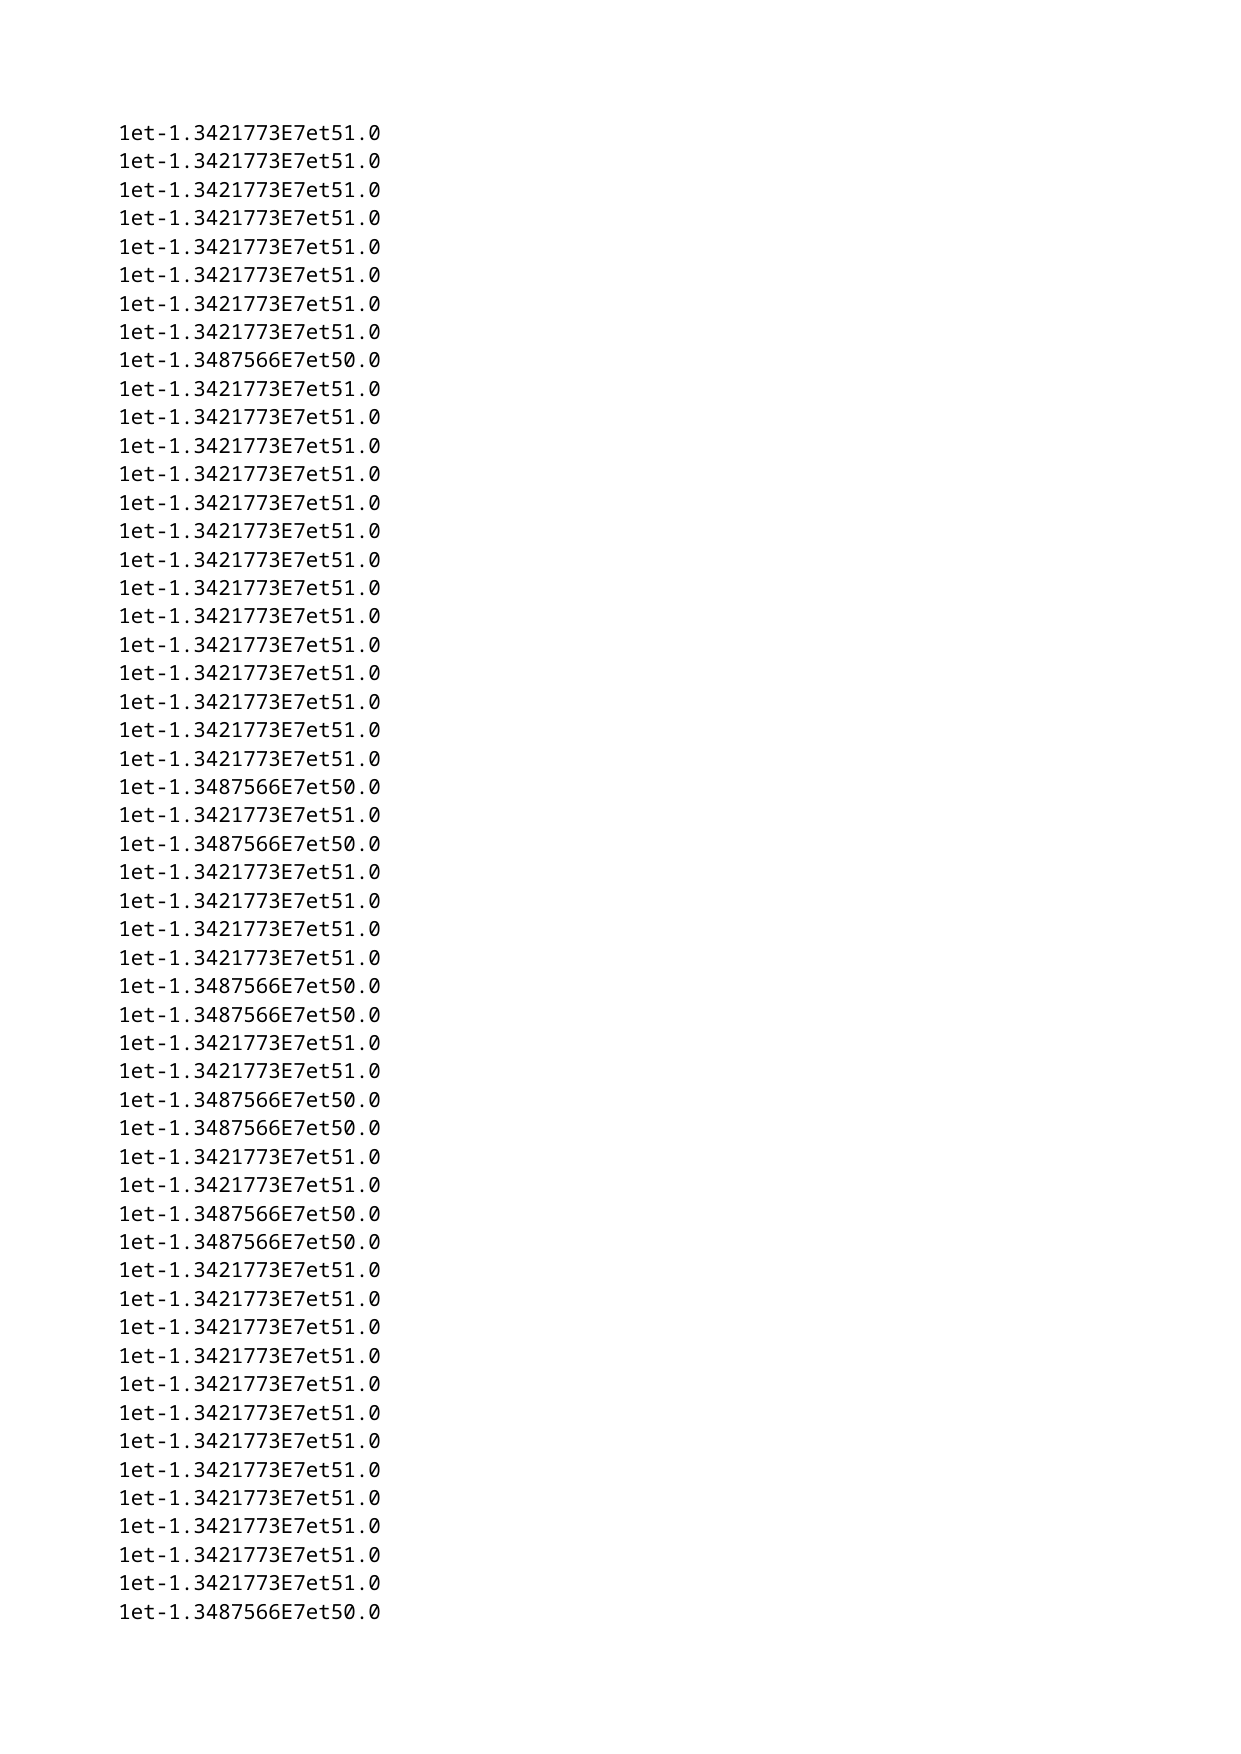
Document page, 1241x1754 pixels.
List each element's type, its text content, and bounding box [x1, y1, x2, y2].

text 1et-1.3421773E7et51.0 [118, 1312, 1122, 1341]
text 1et-1.3421773E7et51.0 [118, 1398, 1122, 1426]
text 1et-1.3421773E7et51.0 [118, 402, 1122, 431]
text 1et-1.3421773E7et51.0 [118, 1170, 1122, 1199]
text 1et-1.3421773E7et51.0 [118, 431, 1122, 459]
text 1et-1.3421773E7et51.0 [118, 545, 1122, 573]
text 1et-1.3421773E7et51.0 [118, 232, 1122, 260]
text 1et-1.3421773E7et51.0 [118, 175, 1122, 203]
text 1et-1.3421773E7et51.0 [118, 374, 1122, 402]
text 1et-1.3421773E7et51.0 [118, 1483, 1122, 1512]
text 1et-1.3421773E7et51.0 [118, 1028, 1122, 1057]
text 1et-1.3421773E7et51.0 [118, 1540, 1122, 1568]
text 1et-1.3421773E7et51.0 [118, 1057, 1122, 1085]
text 1et-1.3421773E7et51.0 [118, 602, 1122, 630]
text 1et-1.3421773E7et51.0 [118, 1455, 1122, 1483]
text 1et-1.3487566E7et50.0 [118, 346, 1122, 374]
text 1et-1.3421773E7et51.0 [118, 1426, 1122, 1455]
text 1et-1.3421773E7et51.0 [118, 1512, 1122, 1540]
text 1et-1.3421773E7et51.0 [118, 203, 1122, 232]
text 1et-1.3487566E7et50.0 [118, 772, 1122, 801]
text 1et-1.3421773E7et51.0 [118, 317, 1122, 346]
text 1et-1.3421773E7et51.0 [118, 289, 1122, 317]
text 1et-1.3421773E7et51.0 [118, 744, 1122, 772]
text 1et-1.3487566E7et50.0 [118, 1227, 1122, 1256]
text 1et-1.3421773E7et51.0 [118, 1256, 1122, 1284]
text 1et-1.3421773E7et51.0 [118, 857, 1122, 886]
text 1et-1.3421773E7et51.0 [118, 943, 1122, 971]
text 1et-1.3421773E7et51.0 [118, 1369, 1122, 1398]
text 1et-1.3421773E7et51.0 [118, 516, 1122, 545]
text 1et-1.3421773E7et51.0 [118, 914, 1122, 943]
text 1et-1.3421773E7et51.0 [118, 1284, 1122, 1312]
text 1et-1.3421773E7et51.0 [118, 260, 1122, 289]
text 1et-1.3421773E7et51.0 [118, 147, 1122, 175]
text 1et-1.3421773E7et51.0 [118, 1341, 1122, 1369]
text 1et-1.3421773E7et51.0 [118, 1142, 1122, 1170]
text 1et-1.3421773E7et51.0 [118, 801, 1122, 829]
text 1et-1.3421773E7et51.0 [118, 1568, 1122, 1597]
text 1et-1.3421773E7et51.0 [118, 573, 1122, 602]
text 1et-1.3421773E7et51.0 [118, 488, 1122, 516]
text 1et-1.3487566E7et50.0 [118, 1000, 1122, 1028]
text 1et-1.3487566E7et50.0 [118, 1085, 1122, 1113]
text 1et-1.3421773E7et51.0 [118, 658, 1122, 687]
text 1et-1.3487566E7et50.0 [118, 971, 1122, 1000]
text 1et-1.3487566E7et50.0 [118, 1113, 1122, 1142]
text 1et-1.3487566E7et50.0 [118, 1597, 1122, 1625]
text 1et-1.3421773E7et51.0 [118, 459, 1122, 488]
text 1et-1.3421773E7et51.0 [118, 886, 1122, 914]
text 1et-1.3421773E7et51.0 [118, 118, 1122, 147]
text 1et-1.3421773E7et51.0 [118, 687, 1122, 715]
text 1et-1.3421773E7et51.0 [118, 630, 1122, 658]
text 1et-1.3421773E7et51.0 [118, 715, 1122, 744]
text 1et-1.3487566E7et50.0 [118, 1199, 1122, 1227]
text 1et-1.3487566E7et50.0 [118, 829, 1122, 857]
